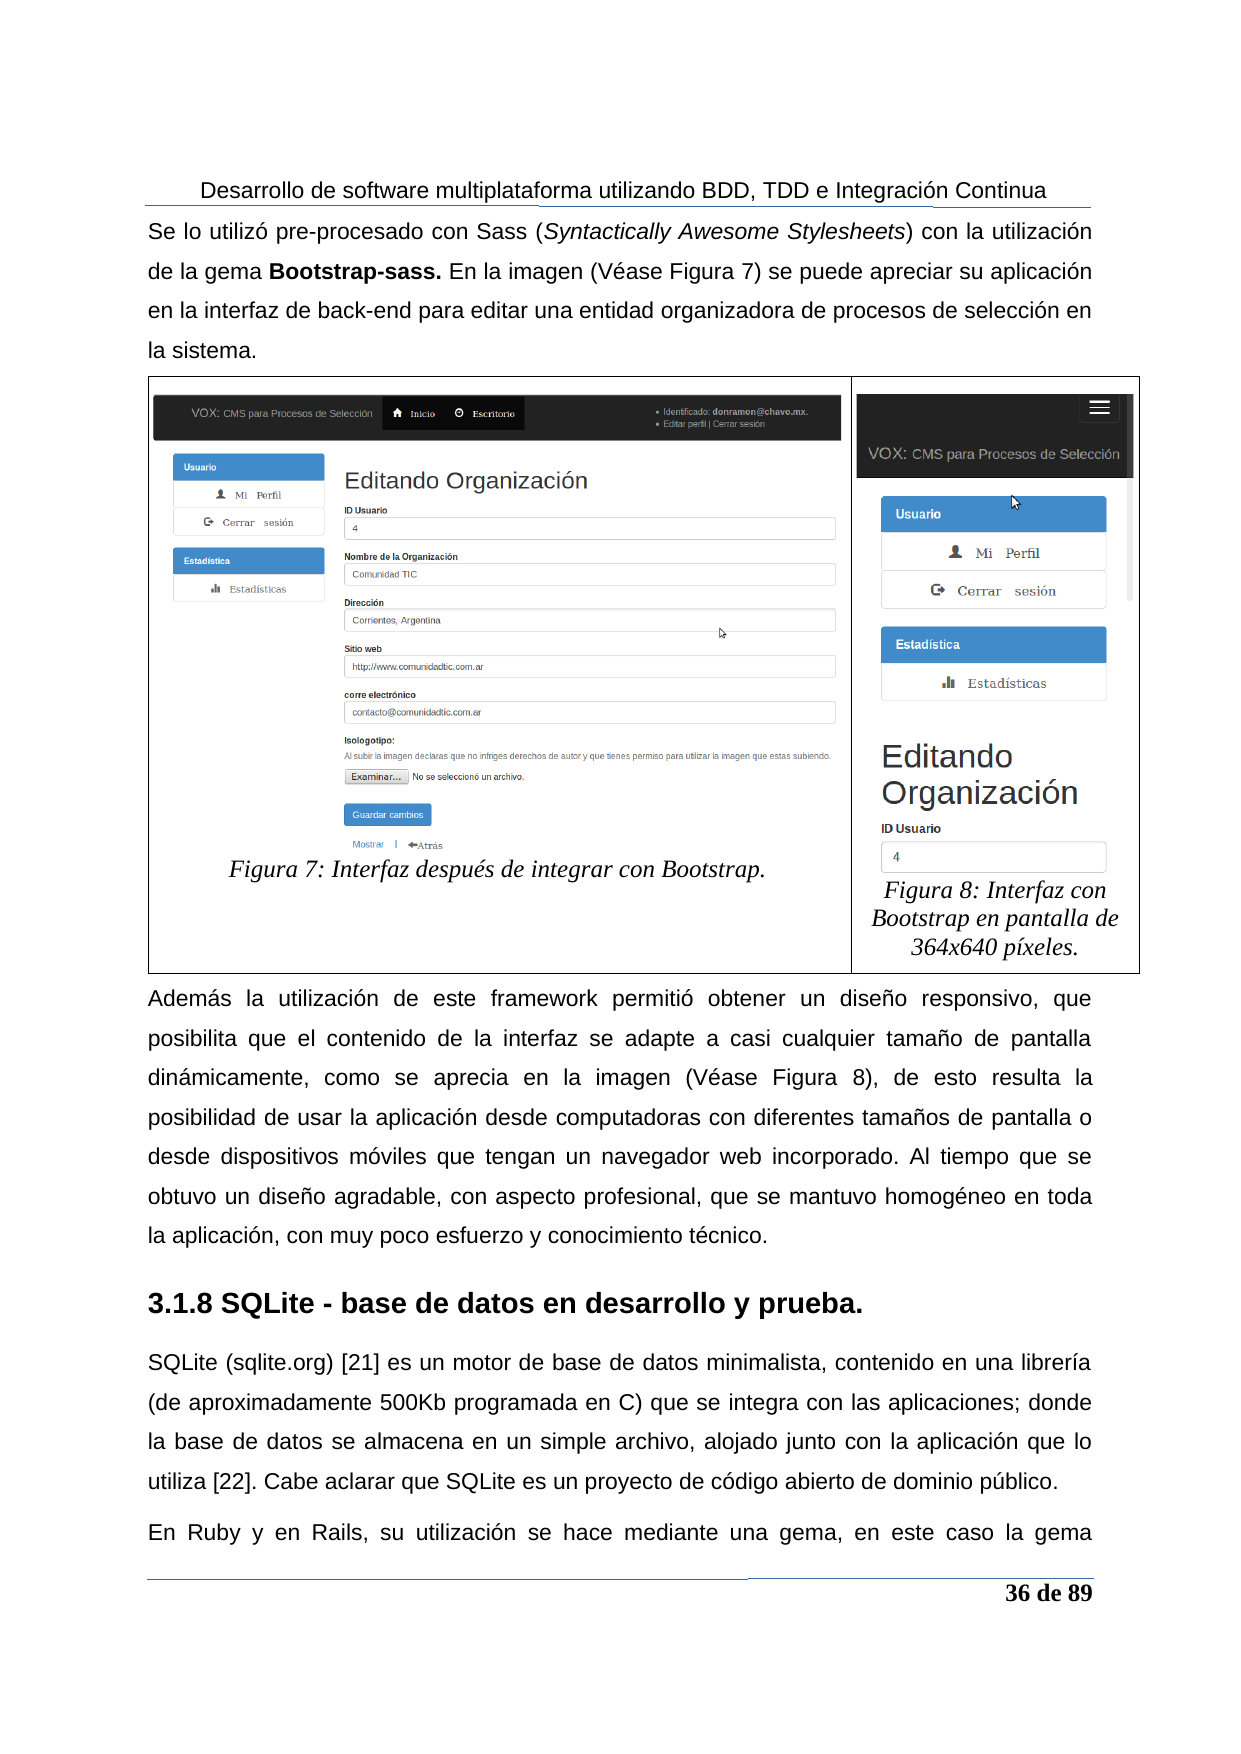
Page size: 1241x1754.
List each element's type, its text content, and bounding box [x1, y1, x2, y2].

text En Ruby y en Rails, su utilización se hace mediante una gema, en este caso la gema [148, 1519, 1093, 1545]
table_header [852, 377, 1139, 394]
table_header [149, 855, 851, 973]
picture [153, 394, 842, 855]
table_header [149, 377, 851, 394]
table_header [842, 395, 851, 854]
text Además la utilización de este framework permitió obtener un diseño responsivo, que posibilita que el contenido de la interfaz se adapte a casi cualquier tamaño de pantalla dinámicamente, como se aprecia en la imagen (Véase Figura 8), de esto resulta la posibilidad de usar la aplicación desde computadoras con diferentes tamaños de pantalla o desde dispositivos móviles que tengan un navegador web incorporado. Al tiempo que se obtuvo un diseño agradable, con aspecto profesional, que se mantuvo homogéneo en toda la aplicación, con muy poco esfuerzo y conocimiento técnico. [148, 985, 1093, 1248]
table_header [852, 395, 1139, 973]
subtitle 3.1.8 SQLite - base de datos en desarrollo y prueba. [148, 1287, 1093, 1320]
table_header [149, 395, 153, 854]
picture [856, 394, 1134, 875]
text Se lo utilizó pre-procesado con Sass (Syntactically Awesome Stylesheets) con la utilización de la gema Bootstrap-sass. En la imagen (Véase Figura 7) se puede apreciar su aplicación en la interfaz de back-end para editar una entidad organizadora de procesos de selección en la sistema. [148, 218, 1093, 363]
text SQLite (sqlite.org) [21] es un motor de base de datos minimalista, contenido en una librería (de aproximadamente 500Kb programada en C) que se integra con las aplicaciones; donde la base de datos se almacena en un simple archivo, alojado junto con la aplicación que lo utiliza [22]. Cabe aclarar que SQLite es un proyecto de código abierto de dominio público. [148, 1349, 1093, 1494]
